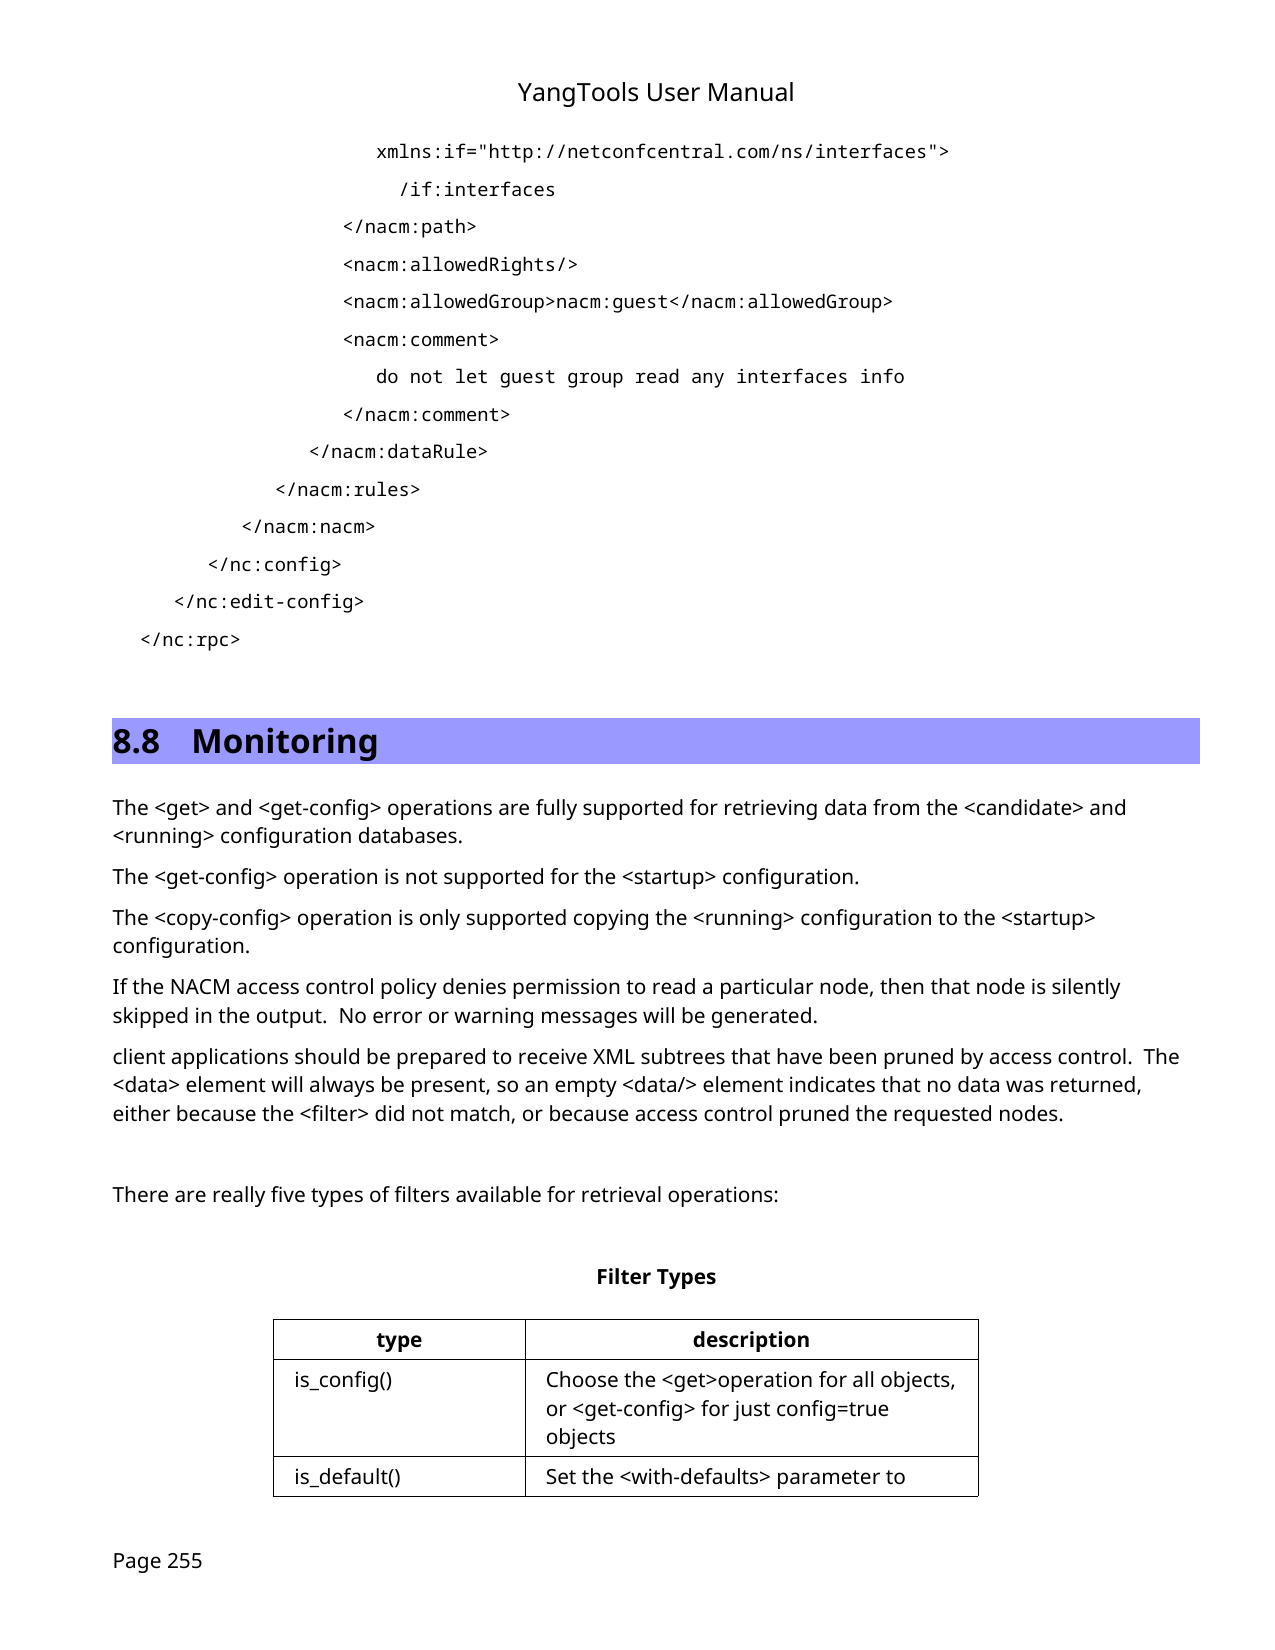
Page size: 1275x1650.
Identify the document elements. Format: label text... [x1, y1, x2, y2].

text There are really five types of filters available for retrieval operations: [112, 1181, 1200, 1209]
text The <copy-config> operation is only supported copying the <running> configuration to the <startup> configuration. [112, 903, 1200, 960]
text </nacm:rules> [139, 476, 1200, 502]
table_cell Set the <with-defaults> parameter to [526, 1457, 978, 1496]
text </nacm:comment> [139, 401, 1200, 427]
text do not let guest group read any interfaces info [139, 363, 1200, 389]
text client applications should be prepared to receive XML subtrees that have been pruned by access control. The <data> element will always be present, so an empty <data/> element indicates that no data was returned, either because the <filter> did not match, or because access control pruned the requested nodes. [112, 1042, 1200, 1127]
text </nc:edit-config> [139, 588, 1200, 614]
text <nacm:comment> [139, 326, 1200, 352]
subtitle Filter Types [127, 1262, 1185, 1291]
subtitle Monitoring [112, 718, 1200, 764]
text xmlns:if="http://netconfcentral.com/ns/interfaces"> [139, 138, 1200, 164]
text </nacm:path> [139, 213, 1200, 239]
text </nacm:nacm> [139, 513, 1200, 539]
text The <get> and <get-config> operations are fully supported for retrieving data from the <candidate> and <running> configuration databases. [112, 793, 1200, 850]
table_header type [274, 1320, 525, 1359]
table_header description [526, 1320, 978, 1359]
text </nc:rpc> [139, 626, 1200, 652]
table_cell is_config() [274, 1360, 525, 1456]
text If the NACM access control policy denies permission to read a particular node, then that node is silently skipped in the output. No error or warning messages will be generated. [112, 972, 1200, 1029]
text The <get-config> operation is not supported for the <startup> configuration. [112, 862, 1200, 891]
table_cell is_default() [274, 1457, 525, 1496]
text </nc:config> [139, 551, 1200, 577]
text /if:interfaces [139, 176, 1200, 202]
text <nacm:allowedGroup>nacm:guest</nacm:allowedGroup> [139, 288, 1200, 314]
text </nacm:dataRule> [139, 438, 1200, 464]
text <nacm:allowedRights/> [139, 251, 1200, 277]
table_cell Choose the <get>operation for all objects, or <get-config> for just config=true objects [526, 1360, 978, 1456]
